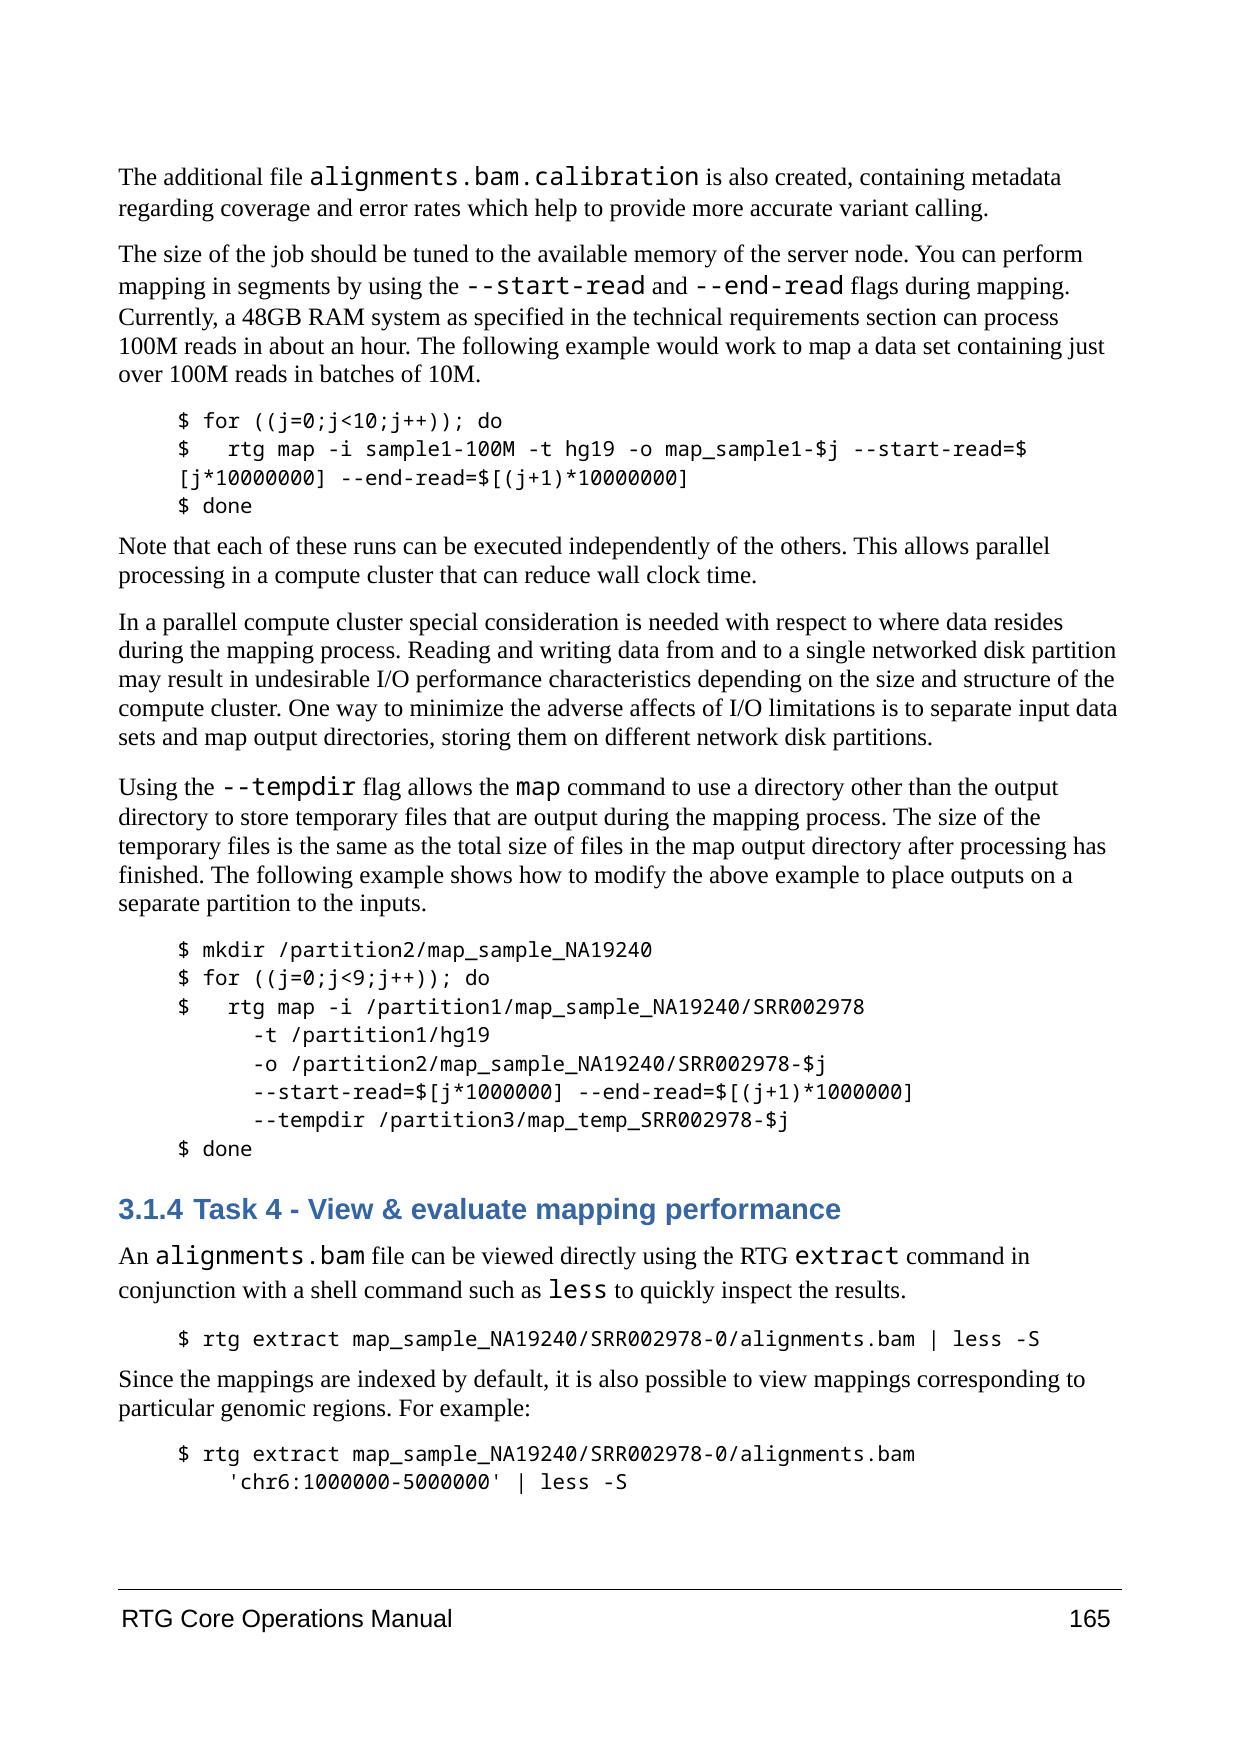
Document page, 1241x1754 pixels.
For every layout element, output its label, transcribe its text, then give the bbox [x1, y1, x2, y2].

text Note that each of these runs can be executed independently of the others. This allows parallel processing in a compute cluster that can reduce wall clock time. [118, 531, 1122, 589]
text $ for ((j=0;j<10;j++)); do [177, 406, 1122, 434]
text In a parallel compute cluster special consideration is needed with respect to where data resides during the mapping process. Reading and writing data from and to a single networked disk partition may result in undesirable I/O performance characteristics depending on the size and structure of the compute cluster. One way to minimize the adverse affects of I/O limitations is to separate input data sets and map output directories, storing them on different network disk partitions. [118, 607, 1122, 750]
text An alignments.bam file can be viewed directly using the RTG extract command in conjunction with a shell command such as less to quickly inspect the results. [118, 1238, 1122, 1306]
text --tempdir /partition3/map_temp_SRR002978-$j [177, 1106, 1122, 1134]
text $ done [177, 1134, 1122, 1162]
text $ done [177, 491, 1122, 520]
text Using the --tempdir flag allows the map command to use a directory other than the output directory to store temporary files that are output during the mapping process. The size of the temporary files is the same as the total size of files in the map output directory after processing has finished. The following example shows how to modify the above example to place outputs on a separate partition to the inputs. [118, 768, 1122, 917]
text Since the mappings are indexed by default, it is also possible to view mappings corresponding to particular genomic regions. For example: [118, 1364, 1122, 1421]
text -t /partition1/hg19 [177, 1020, 1122, 1049]
text $ rtg extract map_sample_NA19240/SRR002978-0/alignments.bam [177, 1439, 1122, 1467]
text -o /partition2/map_sample_NA19240/SRR002978-$j [177, 1049, 1122, 1077]
text $ rtg map -i /partition1/map_sample_NA19240/SRR002978 [177, 992, 1122, 1020]
text 'chr6:1000000-5000000' | less -S [177, 1467, 1122, 1496]
text $ for ((j=0;j<9;j++)); do [177, 963, 1122, 992]
text $ rtg extract map_sample_NA19240/SRR002978-0/alignments.bam | less -S [177, 1324, 1122, 1352]
text --start-read=$[j*1000000] --end-read=$[(j+1)*1000000] [177, 1077, 1122, 1106]
subtitle Task 4 - View & evaluate mapping performance [118, 1192, 1122, 1225]
text The additional file alignments.bam.calibration is also created, containing metadata regarding coverage and error rates which help to provide more accurate variant calling. [118, 159, 1122, 221]
text The size of the job should be tuned to the available memory of the server node. You can perform mapping in segments by using the --start-read and --end-read flags during mapping. Currently, a 48GB RAM system as specified in the technical requirements section can process 100M reads in about an hour. The following example would work to map a data set containing just over 100M reads in batches of 10M. [118, 239, 1122, 388]
text $ mkdir /partition2/map_sample_NA19240 [177, 935, 1122, 963]
text $ rtg map -i sample1-100M -t hg19 -o map_sample1-$j --start-read=$[j*10000000] --end-read=$[(j+1)*10000000] [177, 434, 1122, 491]
